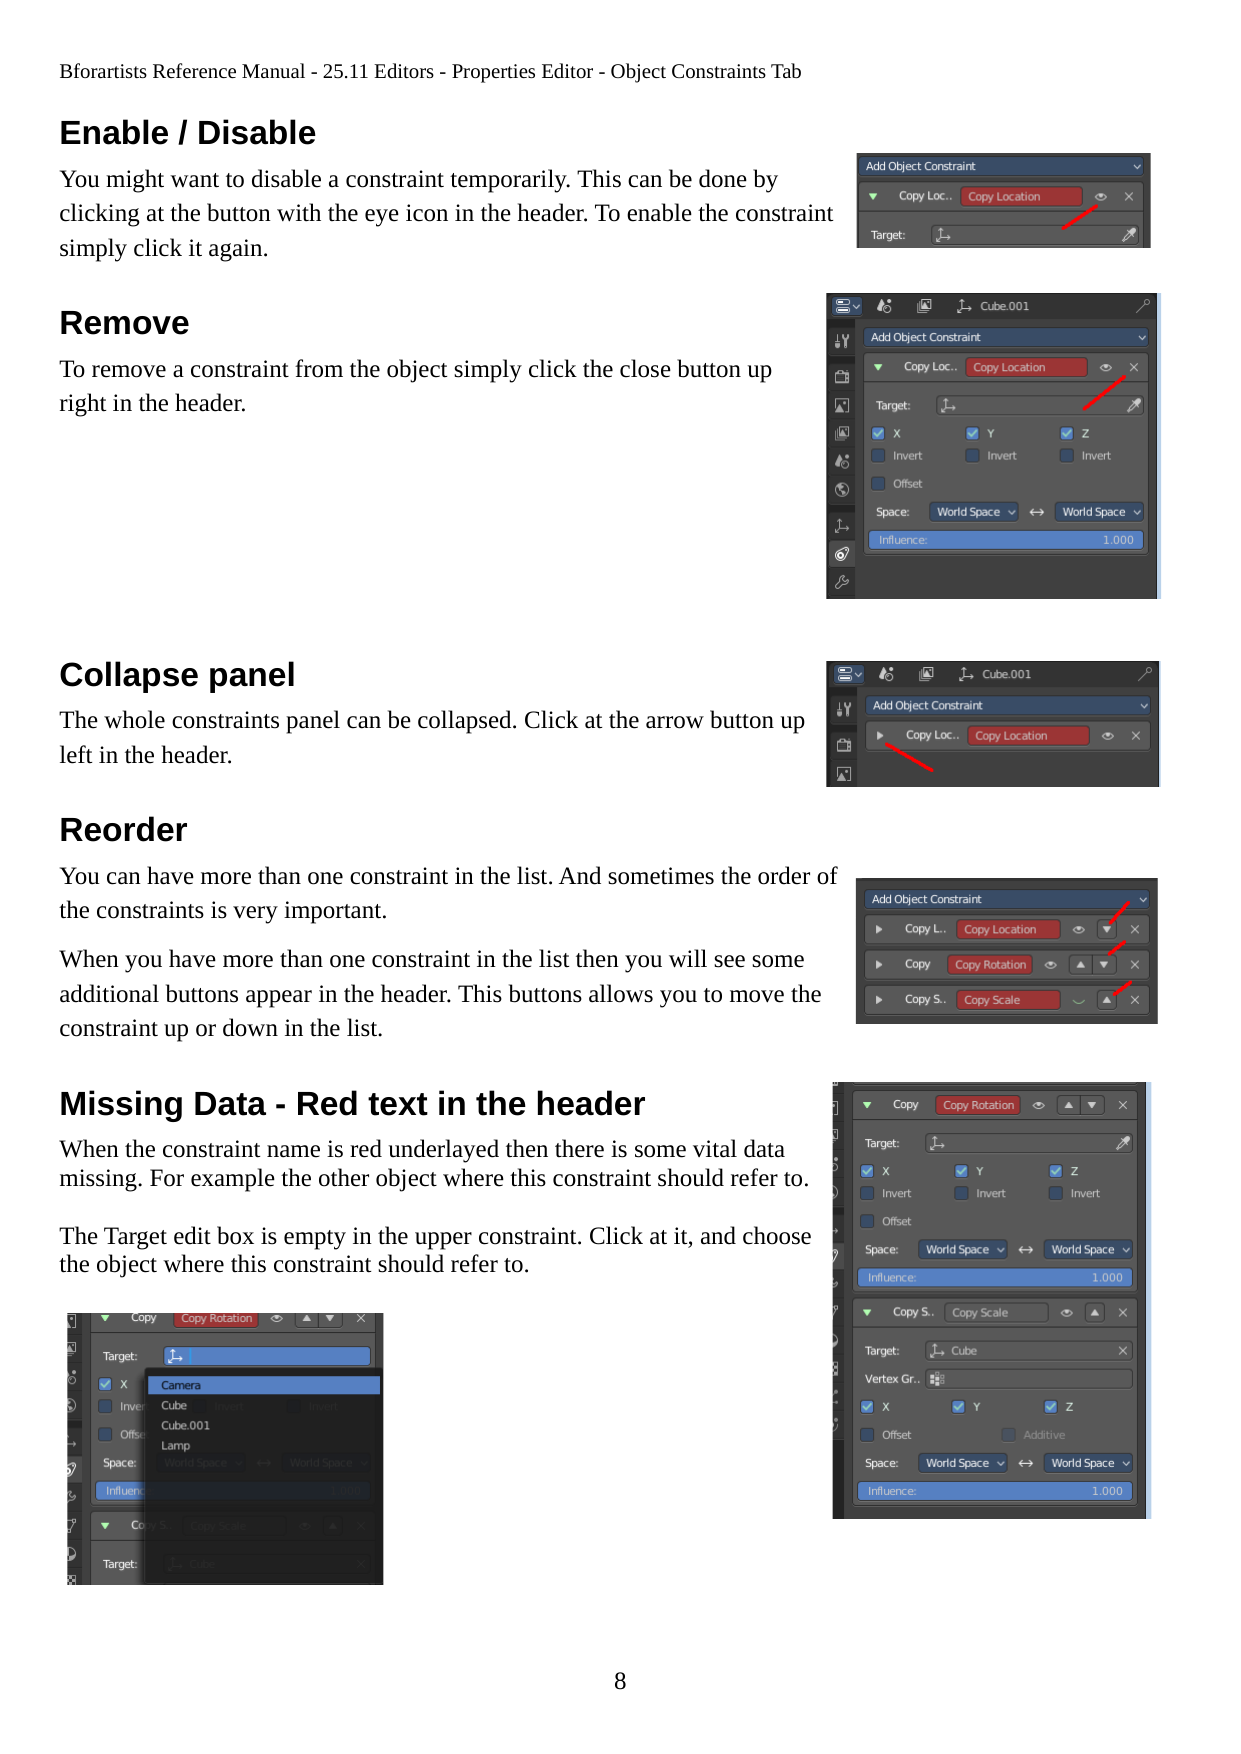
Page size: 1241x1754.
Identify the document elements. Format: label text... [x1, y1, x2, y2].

picture [855, 878, 1158, 1024]
picture [832, 1082, 1152, 1519]
text You can have more than one constraint in the list. And sometimes the order of the constraints is very important. [59, 861, 1181, 924]
text When the constraint name is red underlayed then there is some vital data missing. For example the other object where this constraint should refer to. [59, 1134, 832, 1192]
picture [826, 293, 1162, 599]
text The Target edit box is empty in the upper constraint. Click at it, and choose the object where this constraint should refer to. [59, 1221, 832, 1278]
text The whole constraints panel can be collapsed. Click at the arrow button up left in the header. [59, 706, 826, 769]
subtitle [1162, 303, 1181, 341]
subtitle Collapse panel [59, 654, 1181, 693]
subtitle Reorder [59, 810, 1181, 848]
text To remove a constraint from the object simply click the close button up right in the header. [59, 354, 826, 417]
subtitle [1152, 1083, 1181, 1122]
picture [826, 661, 1161, 787]
text When you have more than one constraint in the list then you will see some additional buttons appear in the header. This buttons allows you to move the constraint up or down in the list. [59, 944, 1181, 1042]
subtitle Remove [59, 303, 826, 341]
picture [67, 1313, 384, 1585]
text You might want to disable a constraint temporarily. This can be done by clicking at the button with the eye icon in the header. To enable the constraint simply click it again. [59, 164, 1181, 261]
picture [856, 153, 1151, 248]
subtitle Enable / Disable [59, 113, 1181, 151]
subtitle Missing Data - Red text in the header [59, 1083, 832, 1122]
